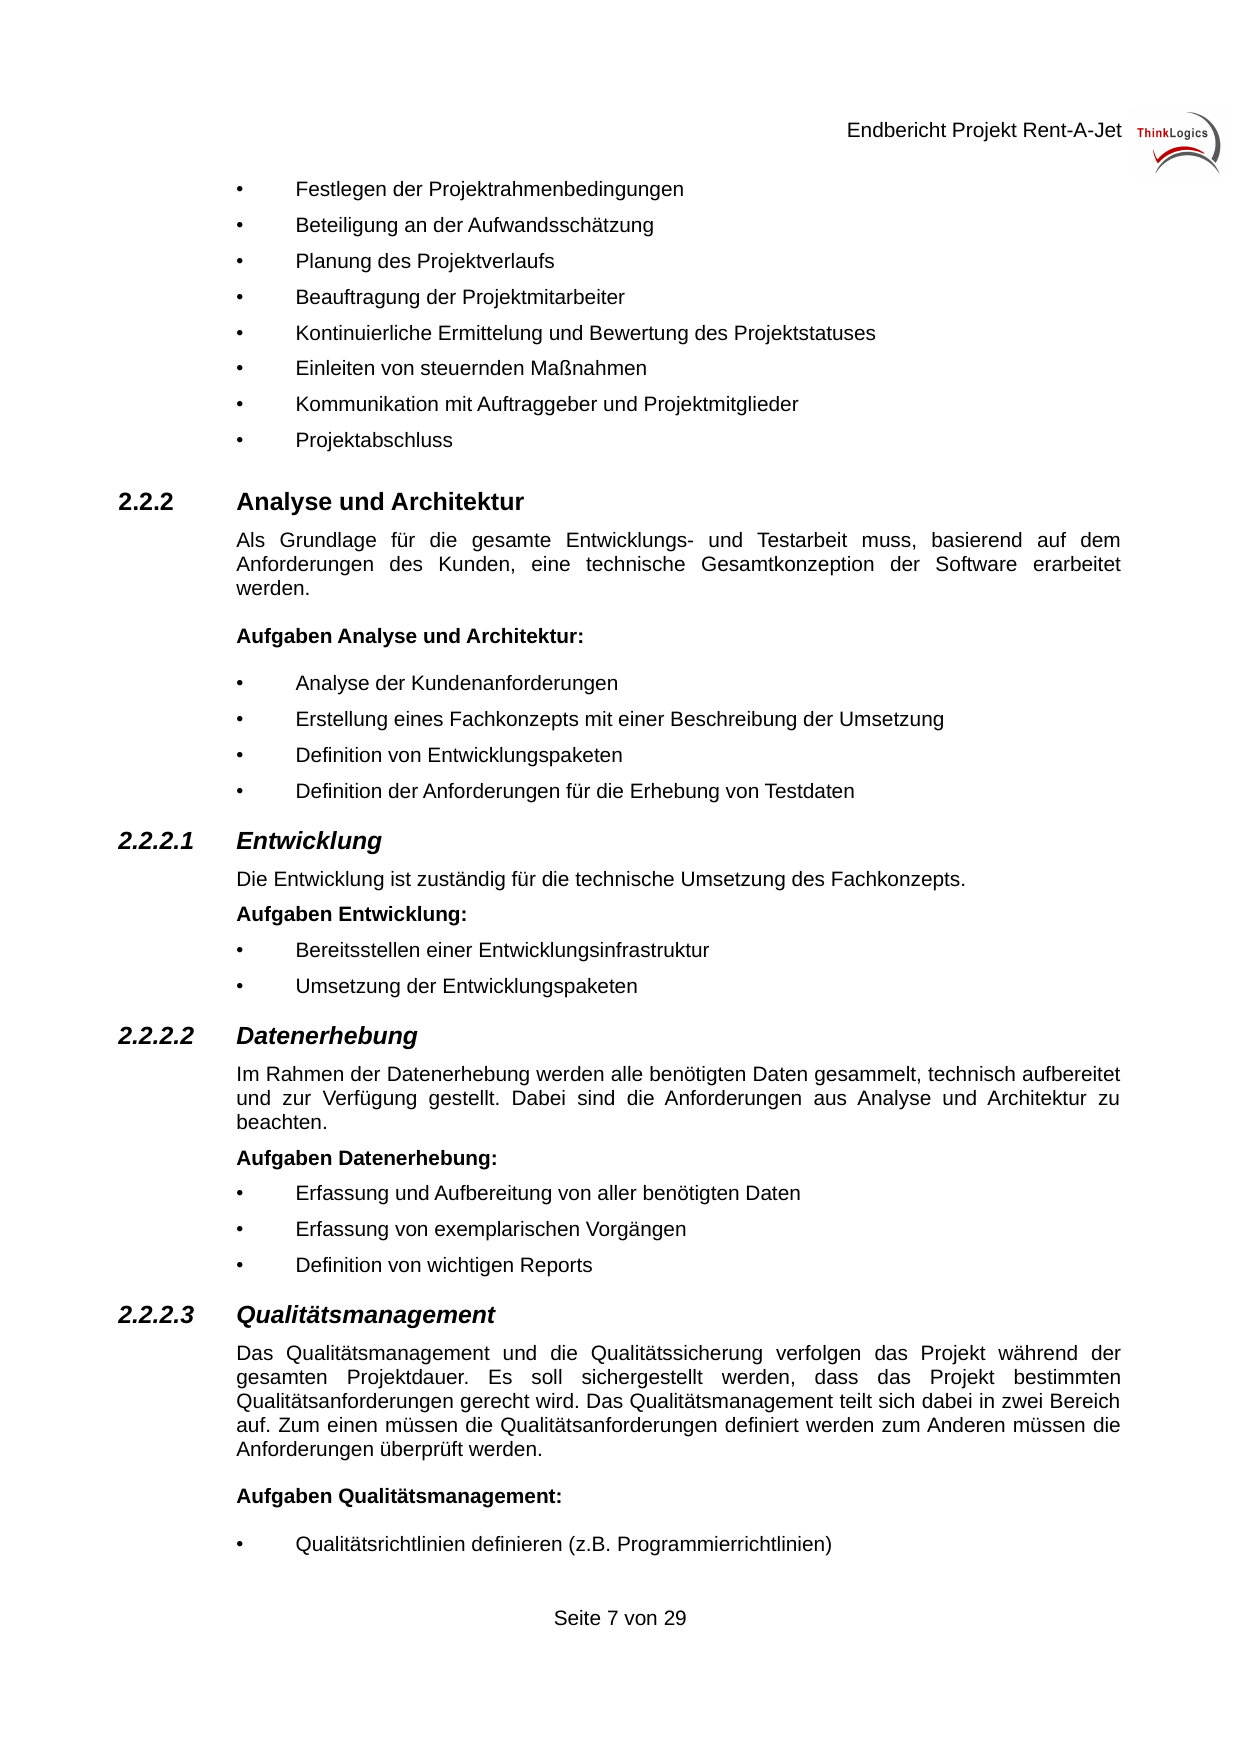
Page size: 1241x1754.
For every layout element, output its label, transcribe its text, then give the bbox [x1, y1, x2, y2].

list Einleiten von steuernden Maßnahmen [236, 356, 1122, 380]
list Festlegen der Projektrahmenbedingungen [236, 177, 1122, 201]
list Beauftragung der Projektmitarbeiter [236, 284, 1122, 309]
list Erfassung und Aufbereitung von aller benötigten Daten [236, 1181, 1122, 1205]
list Umsetzung der Entwicklungspaketen [236, 974, 1122, 998]
text Im Rahmen der Datenerhebung werden alle benötigten Daten gesammelt, technisch aufbereitet und zur Verfügung gestellt. Dabei sind die Anforderungen aus Analyse und Architektur zu beachten. [236, 1062, 1122, 1134]
list Planung des Projektverlaufs [236, 249, 1122, 273]
subtitle Qualitätsmanagement [118, 1301, 1122, 1329]
list Beteiligung an der Aufwandsschätzung [236, 213, 1122, 237]
list Definition der Anforderungen für die Erhebung von Testdaten [236, 778, 1122, 802]
text Die Entwicklung ist zuständig für die technische Umsetzung des Fachkonzepts. [236, 866, 1122, 890]
list Bereitsstellen einer Entwicklungsinfrastruktur [236, 938, 1122, 962]
list Analyse der Kundenanforderungen [236, 671, 1122, 695]
subtitle Analyse und Architektur [118, 487, 1122, 516]
list Projektabschluss [236, 428, 1122, 452]
picture [1130, 107, 1230, 178]
text Das Qualitätsmanagement und die Qualitätssicherung verfolgen das Projekt während der gesamten Projektdauer. Es soll sichergestellt werden, dass das Projekt bestimmten Qualitätsanforderungen gerecht wird. Das Qualitätsmanagement teilt sich dabei in zwei Bereich auf. Zum einen müssen die Qualitätsanforderungen definiert werden zum Anderen müssen die Anforderungen überprüft werden. [236, 1341, 1122, 1461]
text Aufgaben Datenerhebung: [236, 1145, 1122, 1169]
list Erstellung eines Fachkonzepts mit einer Beschreibung der Umsetzung [236, 707, 1122, 731]
text Aufgaben Entwicklung: [236, 902, 1122, 926]
list Erfassung von exemplarischen Vorgängen [236, 1217, 1122, 1241]
list Kommunikation mit Auftraggeber und Projektmitglieder [236, 392, 1122, 416]
list Qualitätsrichtlinien definieren (z.B. Programmierrichtlinien) [236, 1532, 1122, 1556]
list Kontinuierliche Ermittelung und Bewertung des Projektstatuses [236, 320, 1122, 344]
text Aufgaben Qualitätsmanagement: [236, 1484, 1122, 1508]
subtitle Datenerhebung [118, 1021, 1122, 1050]
list Definition von wichtigen Reports [236, 1253, 1122, 1277]
subtitle Entwicklung [118, 826, 1122, 855]
text Aufgaben Analyse und Architektur: [236, 623, 1122, 647]
text Als Grundlage für die gesamte Entwicklungs- und Testarbeit muss, basierend auf dem Anforderungen des Kunden, eine technische Gesamtkonzeption der Software erarbeitet werden. [236, 528, 1122, 600]
list Definition von Entwicklungspaketen [236, 743, 1122, 767]
